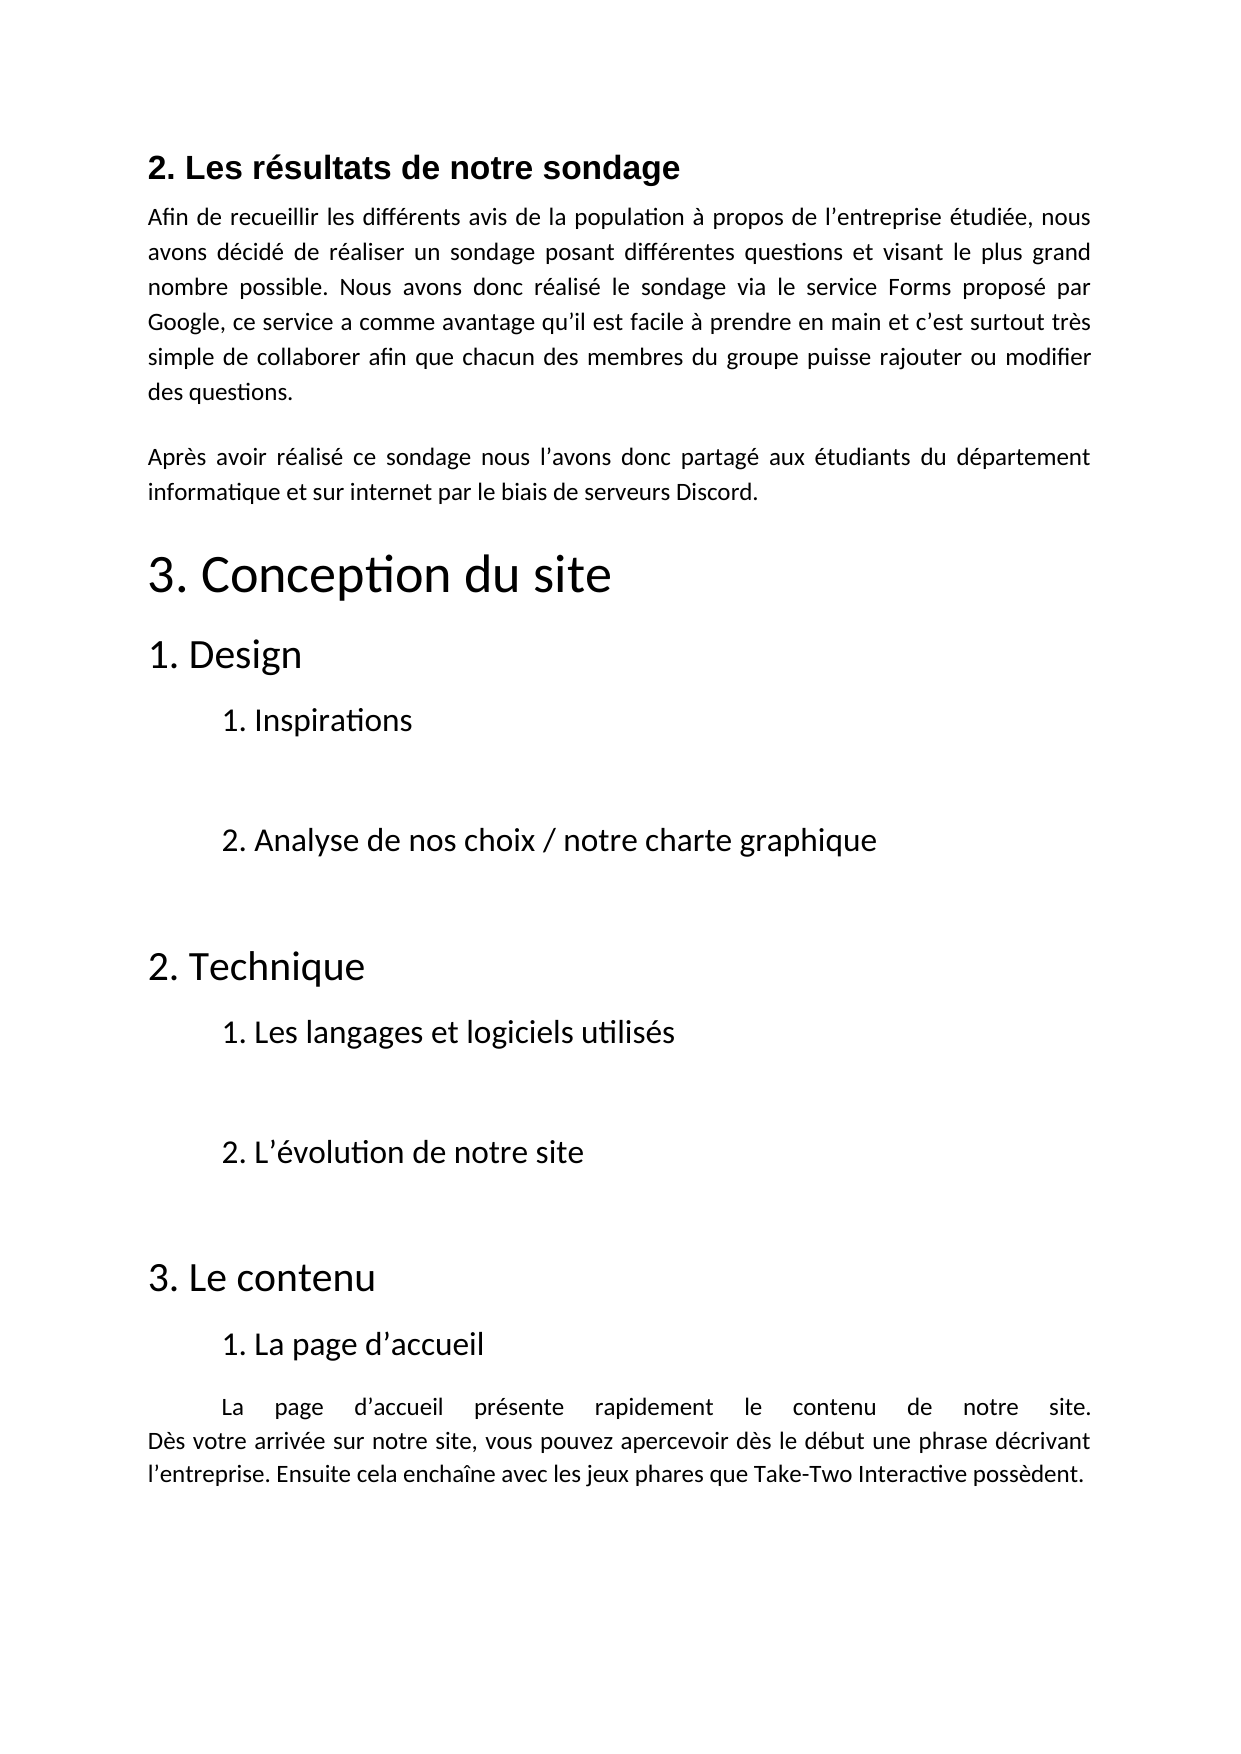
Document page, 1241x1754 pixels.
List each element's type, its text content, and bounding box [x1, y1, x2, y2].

text 3. Le contenu [148, 1251, 1093, 1302]
text 2. Technique [148, 939, 1093, 990]
text La page d’accueil présente rapidement le contenu de notre site. Dès votre arrivée sur notre site, vous pouvez apercevoir dès le début une phrase décrivant l’entreprise. Ensuite cela enchaîne avec les jeux phares que Take-Two Interactive possèdent. [148, 1383, 1093, 1489]
text 2. Analyse de nos choix / notre charte graphique [148, 819, 1093, 860]
text 1. Les langages et logiciels utilisés [148, 1011, 1093, 1051]
text 1. Design [148, 628, 1093, 678]
text Afin de recueillir les différents avis de la population à propos de l’entreprise étudiée, nous avons décidé de réaliser un sondage posant différentes questions et visant le plus grand nombre possible. Nous avons donc réalisé le sondage via le service Forms proposé par Google, ce service a comme avantage qu’il est facile à prendre en main et c’est surtout très simple de collaborer afin que chacun des membres du groupe puisse rajouter ou modifier des questions. [148, 201, 1093, 407]
subtitle 2. Les résultats de notre sondage [148, 148, 1093, 186]
text 1. Inspirations [148, 699, 1093, 739]
text 2. L’évolution de notre site [148, 1131, 1093, 1172]
text 1. La page d’accueil [148, 1322, 1093, 1363]
text Après avoir réalisé ce sondage nous l’avons donc partagé aux étudiants du département informatique et sur internet par le biais de serveurs Discord. [148, 441, 1093, 506]
text 3. Conception du site [148, 540, 1093, 606]
